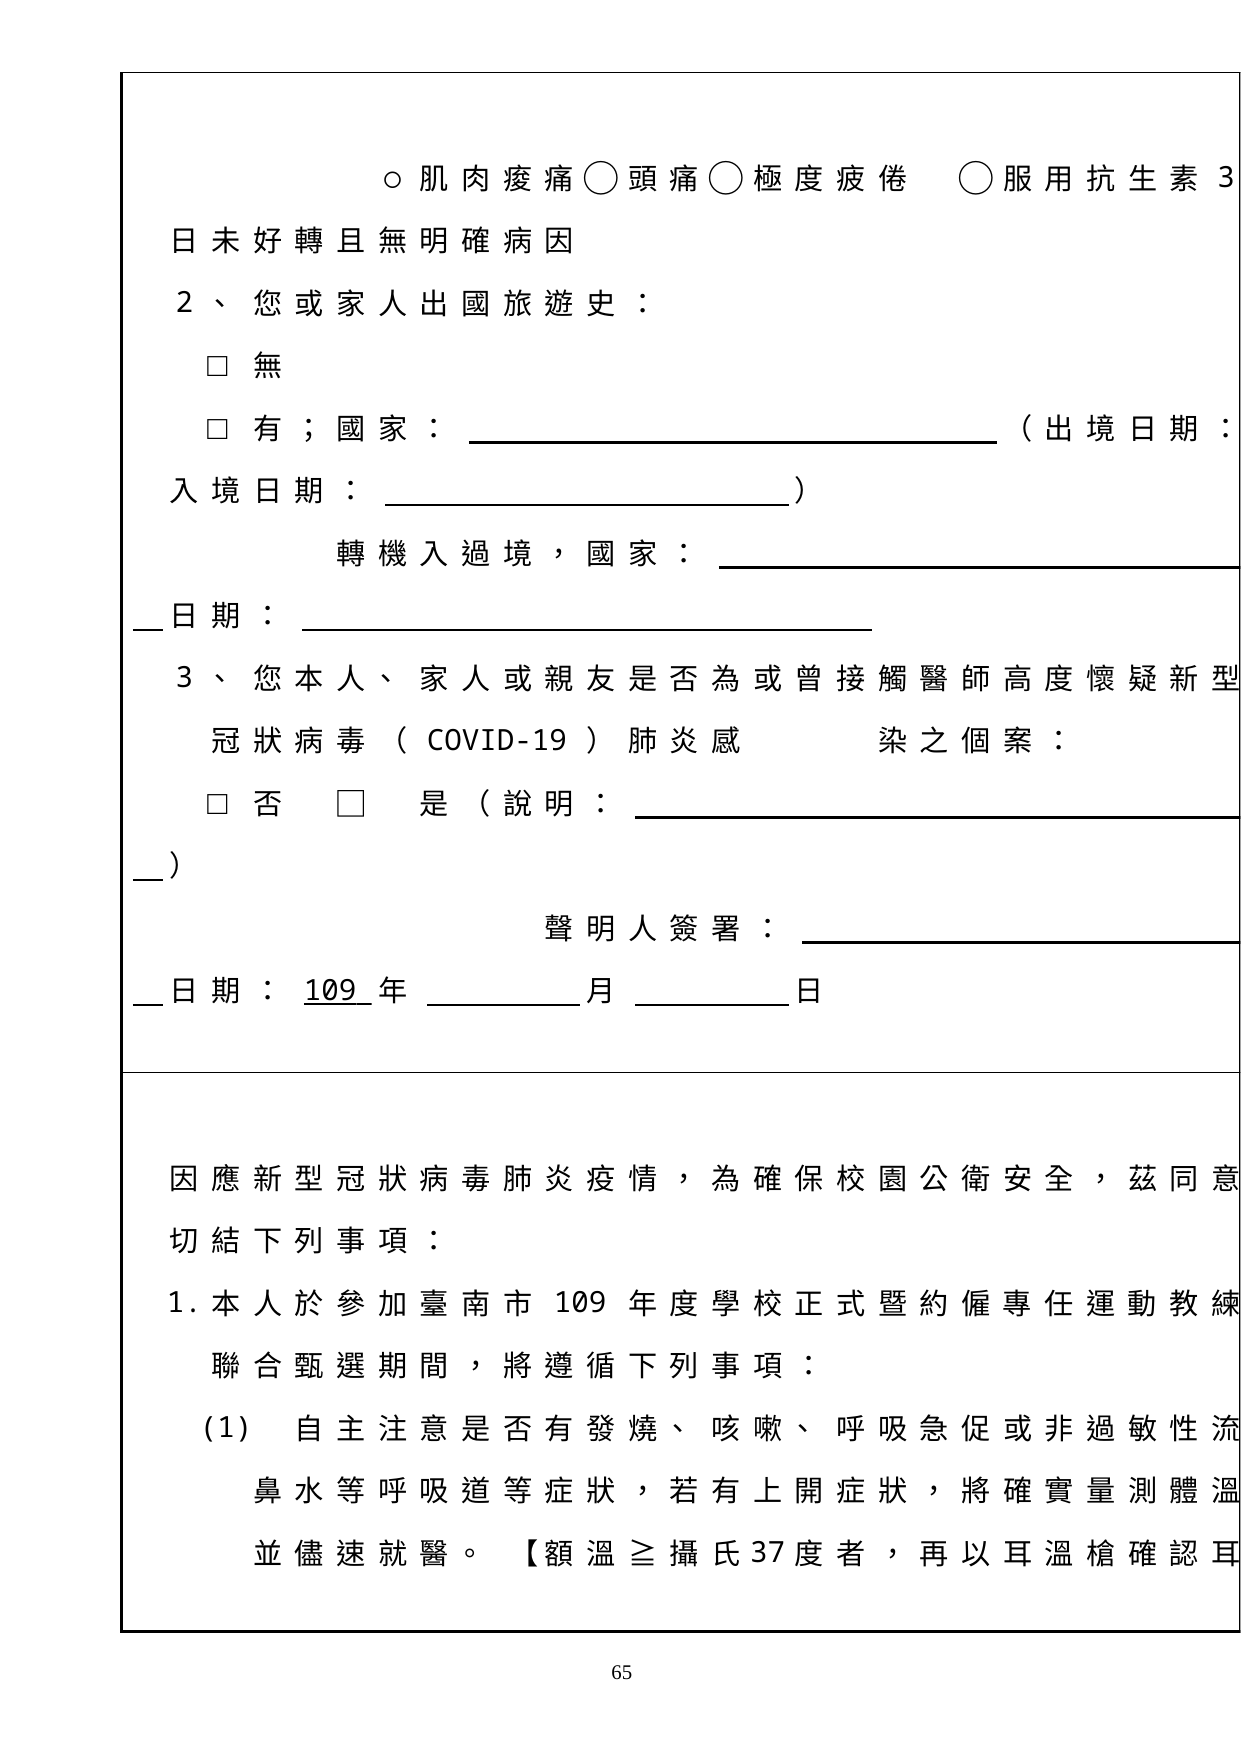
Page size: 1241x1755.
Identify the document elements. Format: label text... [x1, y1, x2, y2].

table_cell ○肌肉痠痛○頭痛○極度疲倦 ○服用抗生素3日未好轉且無明確病因 2、您或家人出國旅遊史： □ 無 □ 有；國家： （出境日期： 入境日期： ） 轉機入過境，國家： 日期： 3、您本人、家人或親友是否為或曾接觸醫師高度懷疑新型冠狀病毒（COVID-19）肺炎感 染之個案： □ 否 □ 是（說明： ） 聲明人簽署： 日期：109年 月 日 [123, 73, 1239, 1072]
table_cell 因應新型冠狀病毒肺炎疫情，為確保校園公衛安全，茲同意切結下列事項： 1.本人於參加臺南市109年度學校正式暨約僱專任運動教練聯合甄選期間，將遵循下列事項： (1) 自主注意是否有發燒、咳嗽、呼吸急促或非過敏性流鼻水等呼吸道等症狀，若有上開症狀，將確實量測體溫並儘速就醫。【額溫≧攝氏37度者，再以耳溫槍確認耳 [123, 1073, 1239, 1630]
